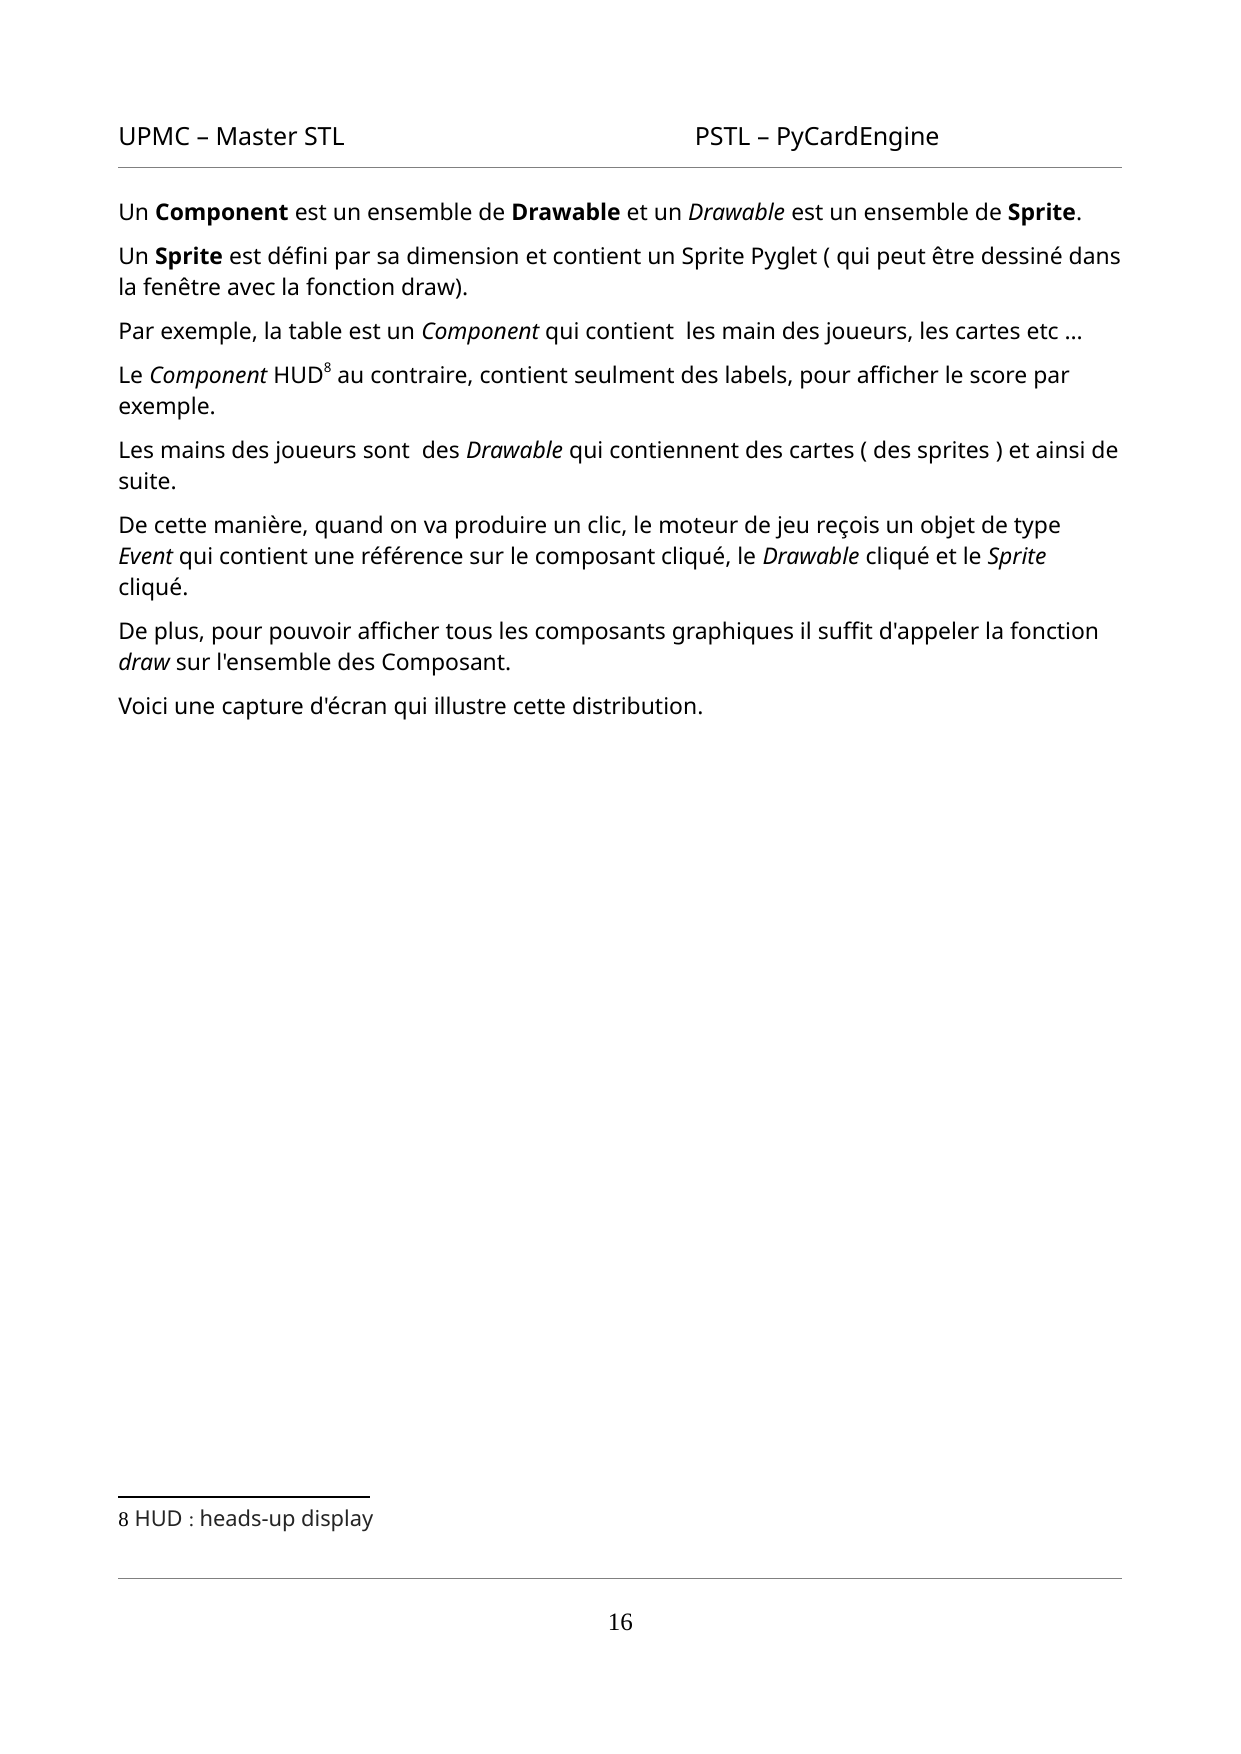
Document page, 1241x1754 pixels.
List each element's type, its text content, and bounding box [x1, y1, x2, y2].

text Les mains des joueurs sont des Drawable qui contiennent des cartes ( des sprites ) et ainsi de suite. [118, 434, 1122, 496]
text Un Sprite est défini par sa dimension et contient un Sprite Pyglet ( qui peut être dessiné dans la fenêtre avec la fonction draw). [118, 240, 1122, 303]
text Un Component est un ensemble de Drawable et un Drawable est un ensemble de Sprite. [118, 196, 1122, 228]
text De plus, pour pouvoir afficher tous les composants graphiques il suffit d'appeler la fonction draw sur l'ensemble des Composant. [118, 615, 1122, 678]
text HUD : heads-up display [118, 1503, 1122, 1533]
text Par exemple, la table est un Component qui contient les main des joueurs, les cartes etc … [118, 315, 1122, 346]
text Le Component HUD au contraire, contient seulment des labels, pour afficher le score par exemple. [118, 359, 1122, 421]
text Voici une capture d'écran qui illustre cette distribution. [118, 690, 1122, 721]
text De cette manière, quand on va produire un clic, le moteur de jeu reçois un objet de type Event qui contient une référence sur le composant cliqué, le Drawable cliqué et le Sprite cliqué. [118, 509, 1122, 603]
